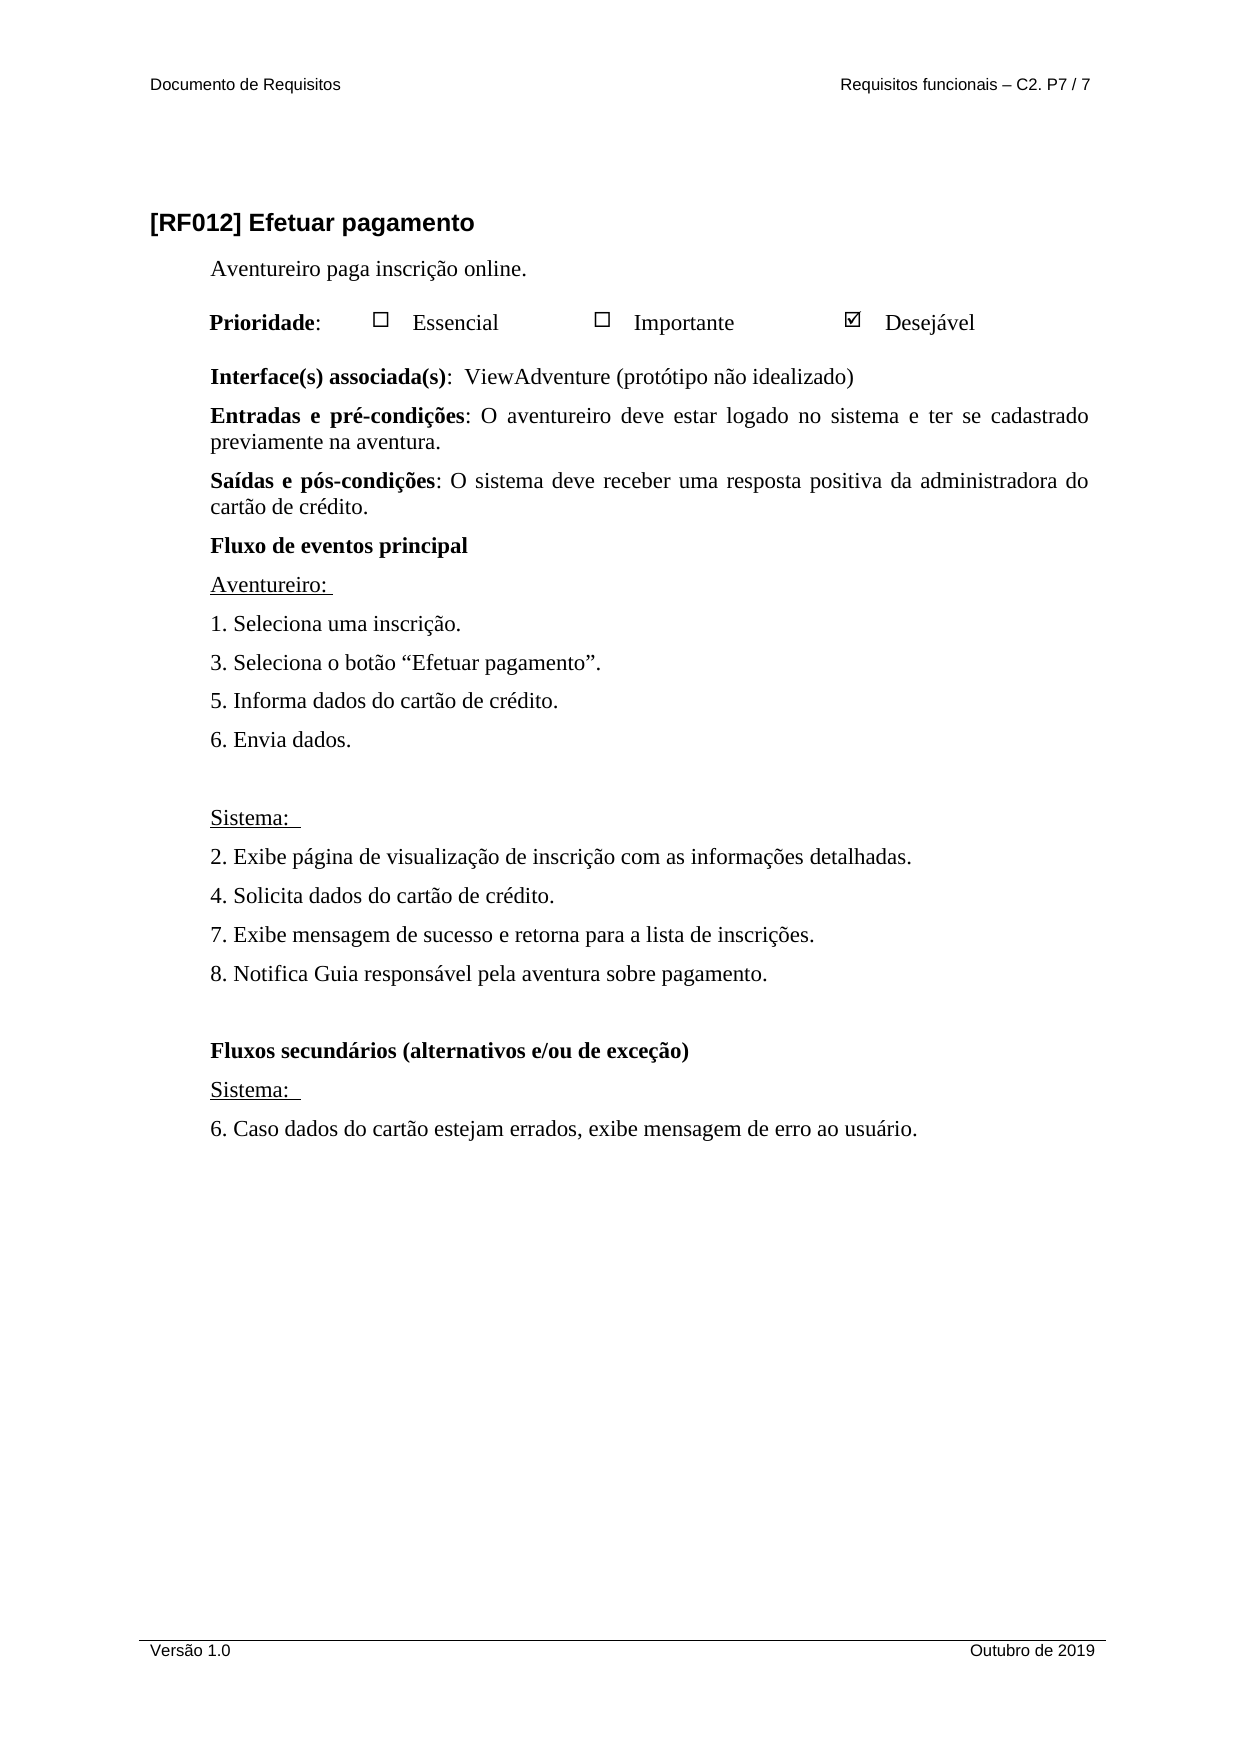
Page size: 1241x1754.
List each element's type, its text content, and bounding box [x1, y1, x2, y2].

text Sistema: [210, 1076, 1090, 1102]
text Fluxo de eventos principal [210, 532, 1090, 558]
text 5. Informa dados do cartão de crédito. [210, 688, 1090, 714]
text 2. Exibe página de visualização de inscrição com as informações detalhadas. [210, 843, 1090, 869]
text 6. Caso dados do cartão estejam errados, exibe mensagem de erro ao usuário. [210, 1115, 1090, 1141]
text 8. Notifica Guia responsável pela aventura sobre pagamento. [210, 959, 1090, 986]
text [RF012] Efetuar pagamento [150, 208, 1090, 236]
text Saídas e pós-condições: O sistema deve receber uma resposta positiva da administradora do cartão de crédito. [210, 467, 1090, 520]
table_header Prioridade: [194, 288, 357, 357]
table_header Importante [623, 288, 829, 357]
text 6. Envia dados. [210, 726, 1090, 753]
text 3. Seleciona o botão “Efetuar pagamento”. [210, 649, 1090, 675]
text Aventureiro: [210, 571, 1090, 597]
text 7. Exibe mensagem de sucesso e retorna para a lista de inscrições. [210, 921, 1090, 947]
text 1. Seleciona uma inscrição. [210, 610, 1090, 636]
text Sistema: [210, 804, 1090, 831]
text Fluxos secundários (alternativos e/ou de exceção) [210, 1037, 1090, 1064]
table_header Desejável [874, 288, 1017, 357]
text 4. Solicita dados do cartão de crédito. [210, 882, 1090, 908]
text Aventureiro paga inscrição online. [210, 255, 1090, 281]
text Interface(s) associada(s): ViewAdventure (protótipo não idealizado) [210, 363, 1090, 389]
table_header  [829, 288, 873, 357]
table_header Essencial [401, 288, 578, 357]
table_header  [357, 288, 401, 357]
text Entradas e pré-condições: O aventureiro deve estar logado no sistema e ter se cadastrado previamente na aventura. [210, 402, 1090, 454]
table_header  [578, 288, 622, 357]
